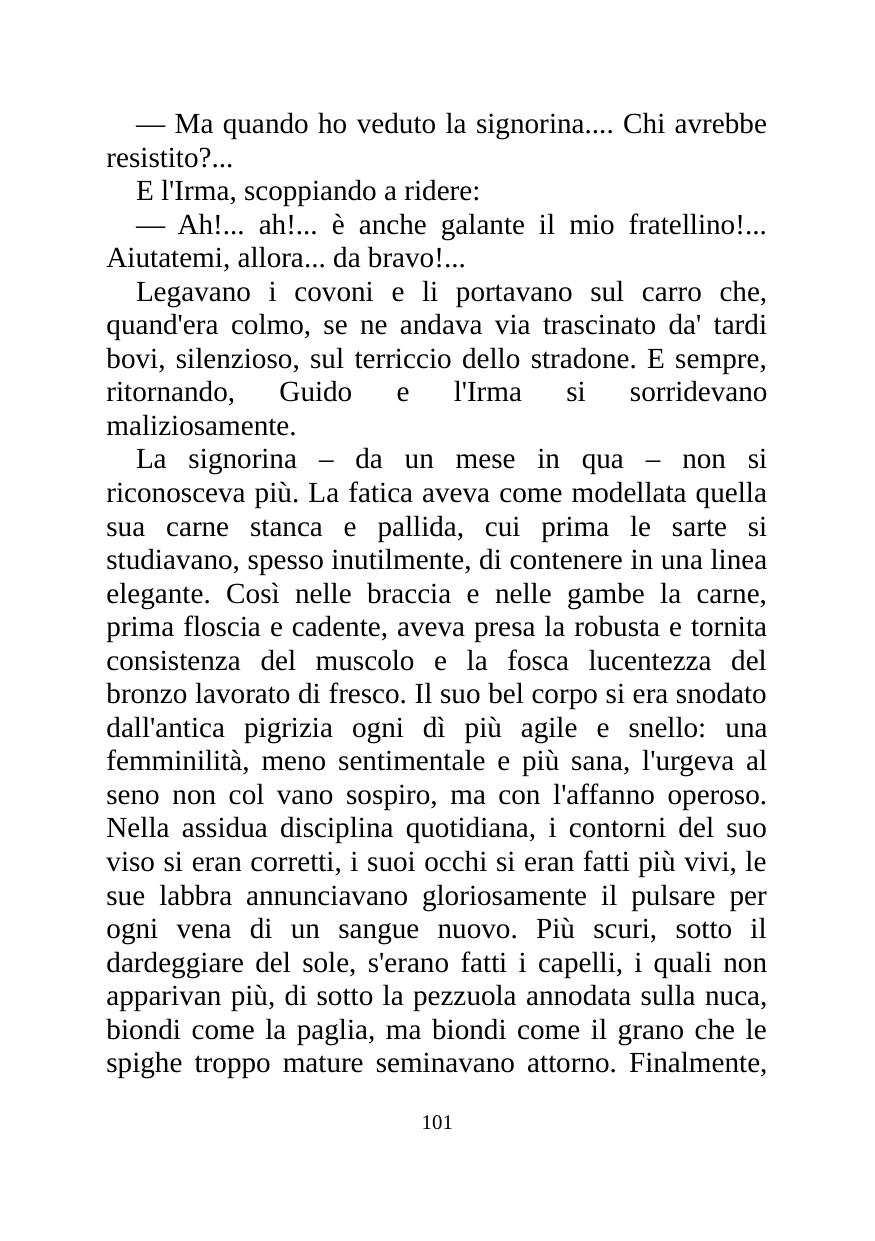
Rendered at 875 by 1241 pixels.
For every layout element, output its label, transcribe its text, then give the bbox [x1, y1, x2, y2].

text La signorina – da un mese in qua – non si riconosceva più. La fatica aveva come modellata quella sua carne stanca e pallida, cui prima le sarte si studiavano, spesso inutilmente, di contenere in una linea elegante. Così nelle braccia e nelle gambe la carne, prima floscia e cadente, aveva presa la robusta e tornita consistenza del muscolo e la fosca lucentezza del bronzo lavorato di fresco. Il suo bel corpo si era snodato dall'antica pigrizia ogni dì più agile e snello: una femminilità, meno sentimentale e più sana, l'urgeva al seno non col vano sospiro, ma con l'affanno operoso. Nella assidua disciplina quotidiana, i contorni del suo viso si eran corretti, i suoi occhi si eran fatti più vivi, le sue labbra annunciavano gloriosamente il pulsare per ogni vena di un sangue nuovo. Più scuri, sotto il dardeggiare del sole, s'erano fatti i capelli, i quali non apparivan più, di sotto la pezzuola annodata sulla nuca, biondi come la paglia, ma biondi come il grano che le spighe troppo mature seminavano attorno. Finalmente, [106, 442, 768, 1079]
text Legavano i covoni e li portavano sul carro che, quand'era colmo, se ne andava via trascinato da' tardi bovi, silenzioso, sul terriccio dello stradone. E sempre, ritornando, Guido e l'Irma si sorridevano maliziosamente. [106, 274, 768, 442]
text E l'Irma, scoppiando a ridere: [106, 173, 768, 207]
text — Ah!... ah!... è anche galante il mio fratellino!... Aiutatemi, allora... da bravo!... [106, 207, 768, 274]
text — Ma quando ho veduto la signorina.... Chi avrebbe resistito?... [106, 106, 768, 173]
